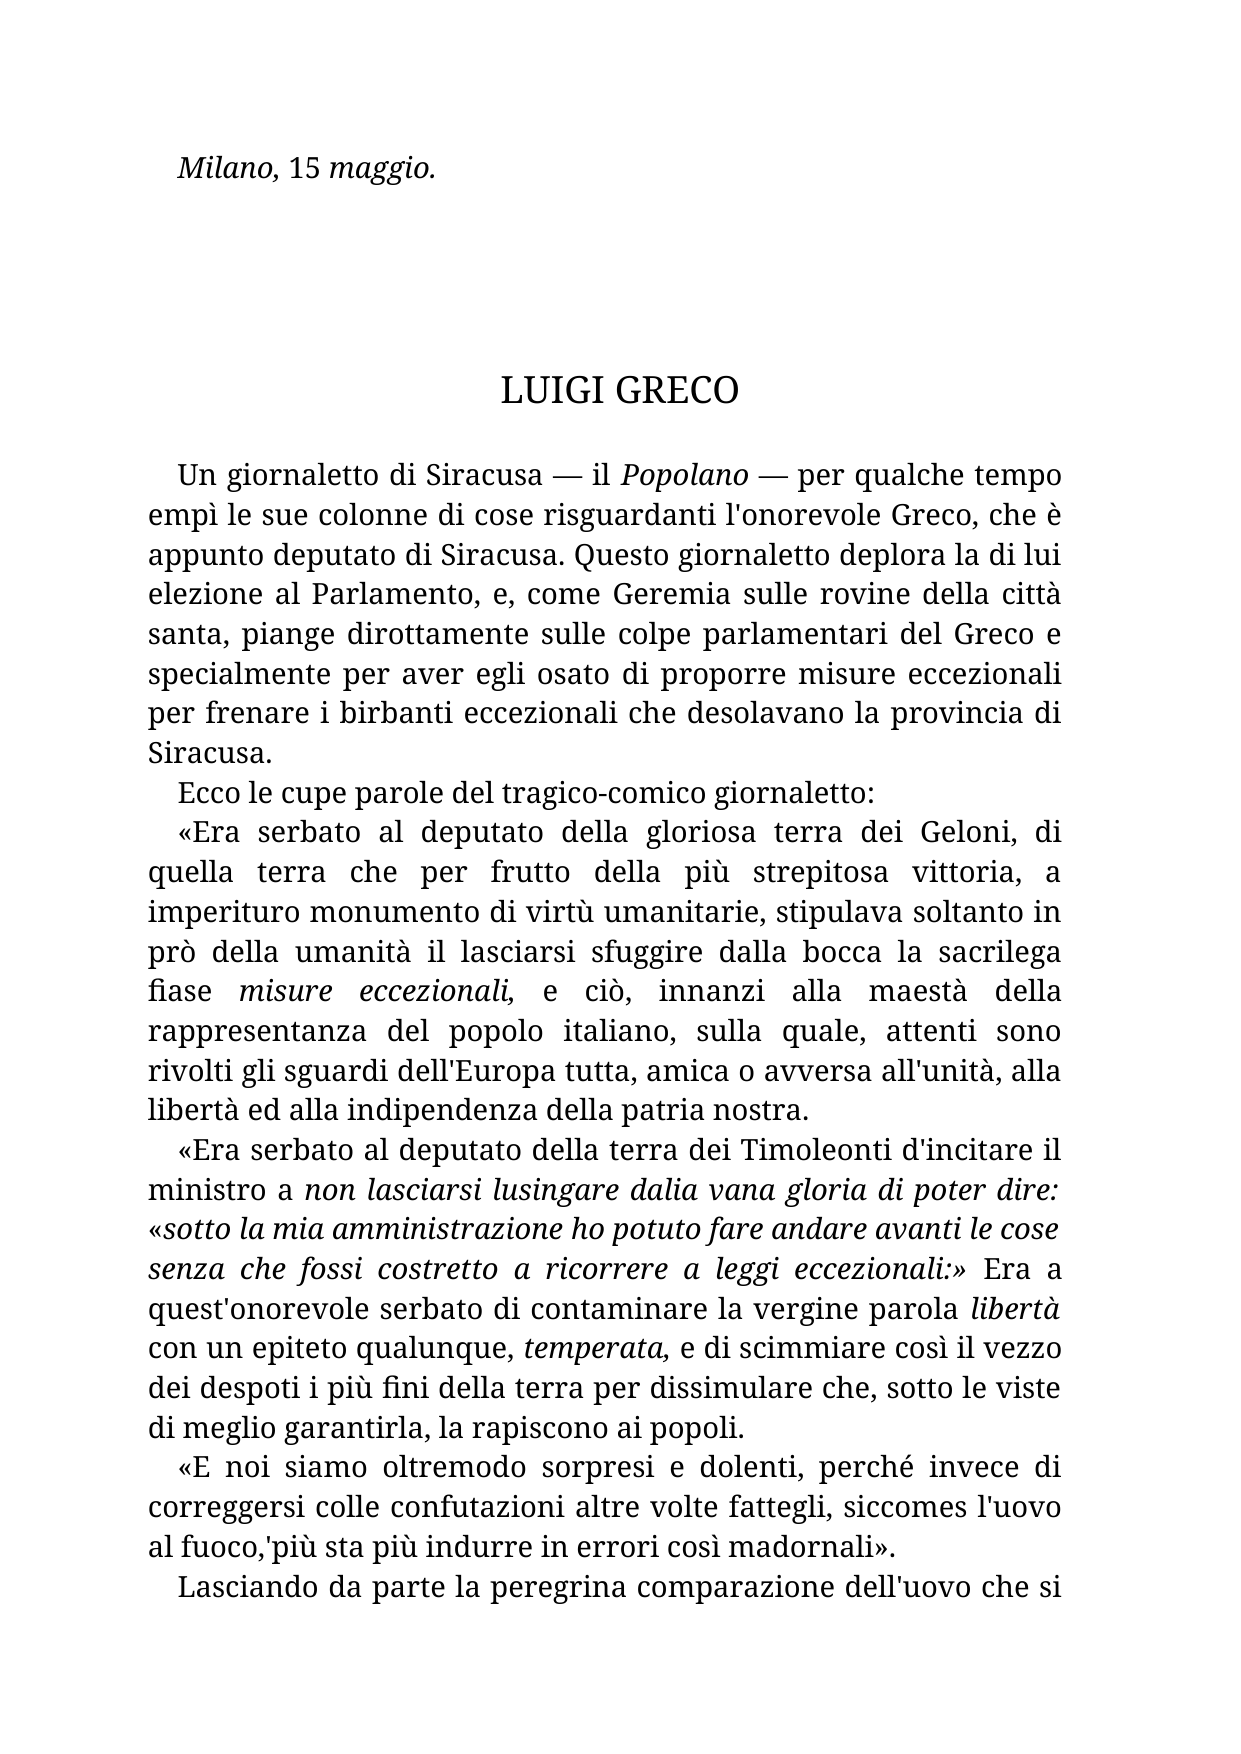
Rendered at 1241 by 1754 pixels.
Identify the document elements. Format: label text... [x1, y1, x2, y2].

text Ecco le cupe parole del tragico-comico giornaletto: [148, 772, 1063, 812]
text «Era serbato al deputato della gloriosa terra dei Geloni, di quella terra che per frutto della più strepitosa vittoria, a imperituro monumento di virtù umanitarie, stipulava soltanto in prò della umanità il lasciarsi sfuggire dalla bocca la sacrilega fiase misure eccezionali, e ciò, innanzi alla maestà della rappresentanza del popolo italiano, sulla quale, attenti sono rivolti gli sguardi dell'Europa tutta, amica o avversa all'unità, alla libertà ed alla indipendenza della patria nostra. [148, 812, 1063, 1129]
text Un giornaletto di Siracusa — il Popolano — per qualche tempo empì le sue colonne di cose risguardanti l'onorevole Greco, che è appunto deputato di Siracusa. Questo giornaletto deplora la di lui elezione al Parlamento, e, come Geremia sulle rovine della città santa, piange dirottamente sulle colpe parlamentari del Greco e specialmente per aver egli osato di proporre misure eccezionali per frenare i birbanti eccezionali che desolavano la provincia di Siracusa. [148, 454, 1063, 772]
text Lasciando da parte la peregrina comparazione dell'uovo che si [148, 1566, 1063, 1606]
text «Era serbato al deputato della terra dei Timoleonti d'incitare il ministro a non lasciarsi lusingare dalia vana gloria di poter dire: «sotto la mia amministrazione ho potuto fare andare avanti le cose senza che fossi costretto a ricorrere a leggi eccezionali:» Era a quest'onorevole serbato di contaminare la vergine parola libertà con un epiteto qualunque, temperata, e di scimmiare così il vezzo dei despoti i più fini della terra per dissimulare che, sotto le viste di meglio garantirla, la rapiscono ai popoli. [148, 1129, 1063, 1447]
text «E noi siamo oltremodo sorpresi e dolenti, perché invece di correggersi colle confutazioni altre volte fattegli, siccomes l'uovo al fuoco,'più sta più indurre in errori così madornali». [148, 1447, 1063, 1566]
text LUIGI GRECO [148, 364, 1063, 415]
text Milano, 15 maggio. [148, 148, 1063, 187]
